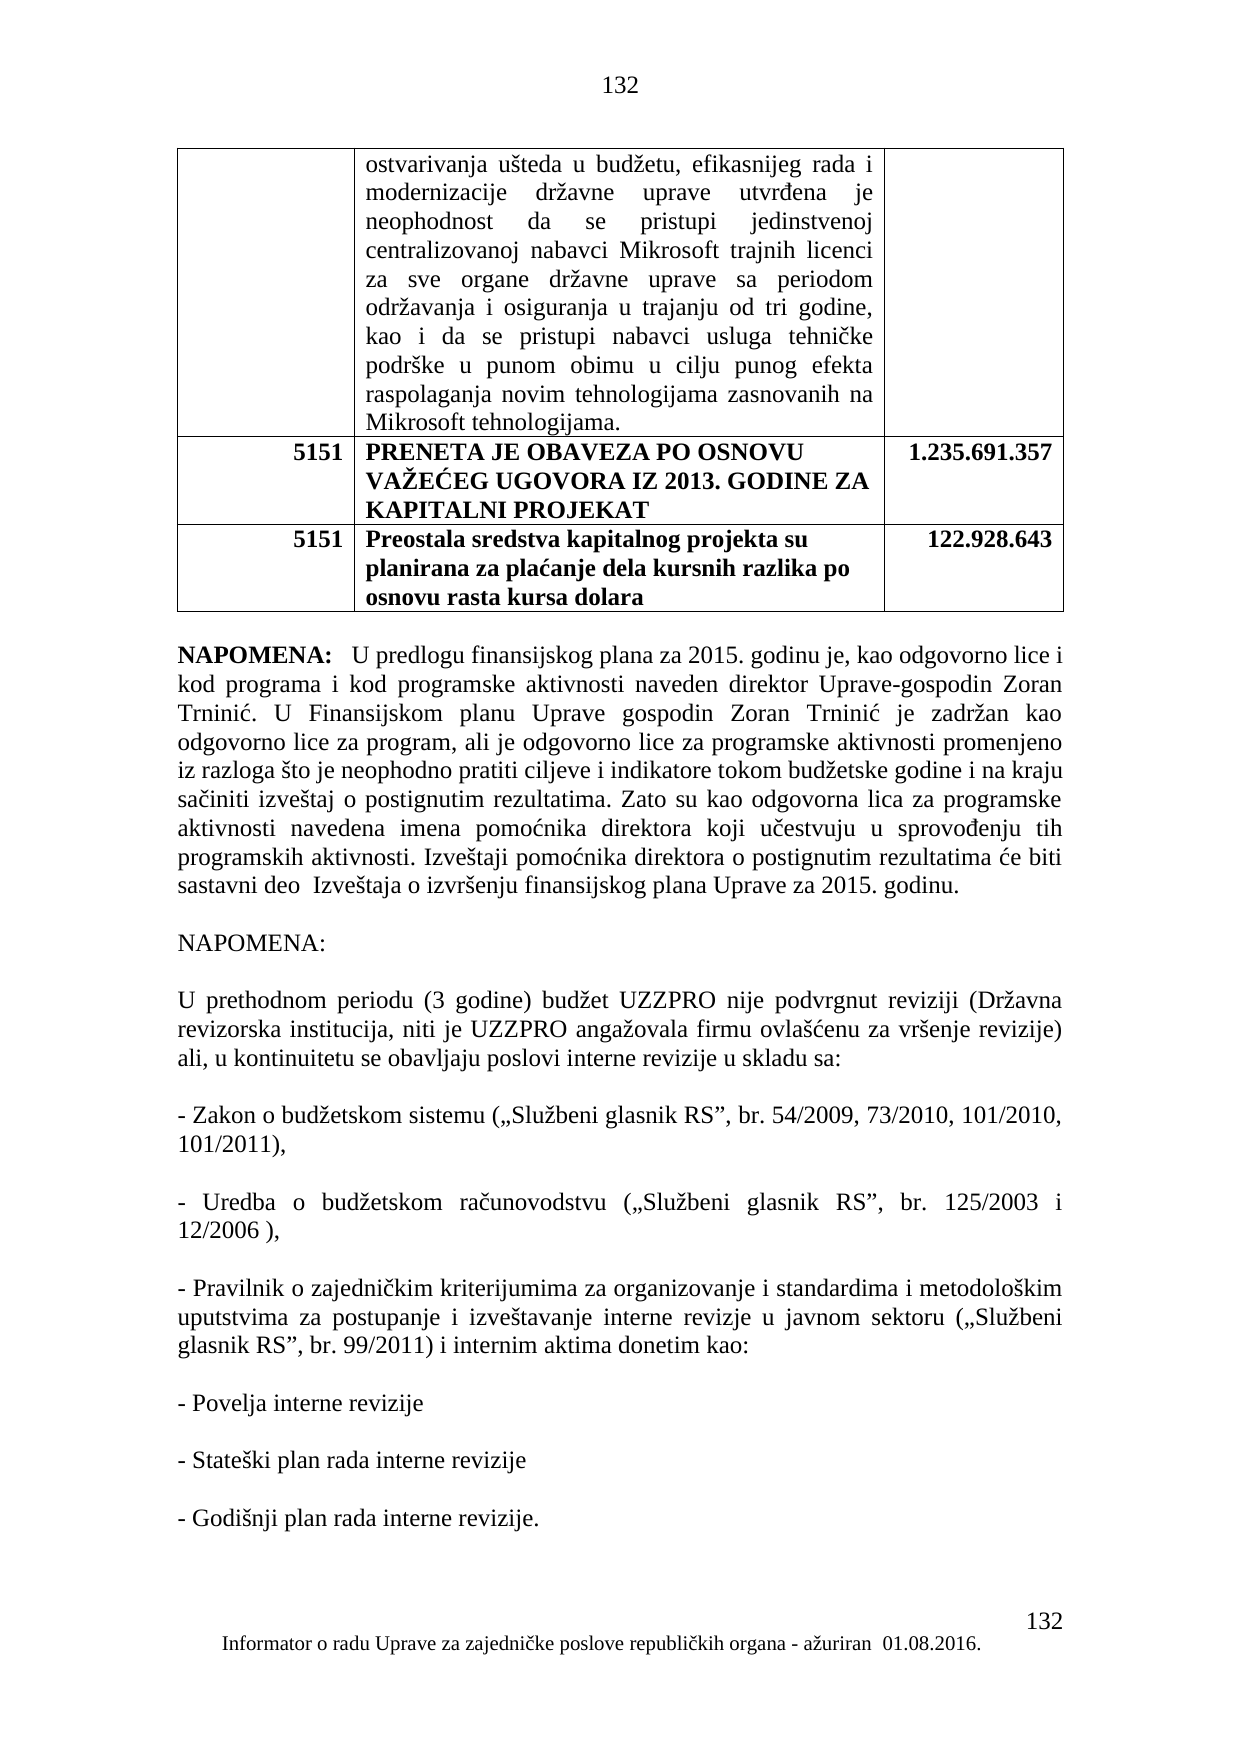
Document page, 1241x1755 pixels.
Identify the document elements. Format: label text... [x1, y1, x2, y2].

table_cell [178, 149, 354, 436]
table_cell PRENETA JE OBAVEZA PO OSNOVU VAŽEĆEG UGOVORA IZ 2013. GODINE ZA KAPITALNI PROJEKAT [355, 437, 884, 523]
table_cell 5151 [178, 437, 354, 523]
text U prethodnom periodu (3 godine) budžet UZZPRO nije podvrgnut reviziji (Državna revizorska institucija, niti je UZZPRO angažovala firmu ovlašćenu za vršenje revizije) ali, u kontinuitetu se obavlјaju poslovi interne revizije u skladu sa: [177, 986, 1063, 1072]
text - Zakon o budžetskom sistemu („Službeni glasnik RS”, br. 54/2009, 73/2010, 101/2010, 101/2011), [177, 1101, 1063, 1158]
text - Povelјa interne revizije [177, 1388, 1063, 1417]
table_cell ostvarivanja ušteda u budžetu, efikasnijeg rada i modernizacije državne uprave utvrđena je neophodnost da se pristupi jedinstvenoj centralizovanoj nabavci Mikrosoft trajnih licenci za sve organe državne uprave sa periodom održavanja i osiguranja u trajanju od tri godine, kao i da se pristupi nabavci usluga tehničke podrške u punom obimu u cilјu punog efekta raspolaganja novim tehnologijama zasnovanih na Mikrosoft tehnologijama. [355, 149, 884, 436]
text - Pravilnik o zajedničkim kriterijumima za organizovanje i standardima i metodološkim uputstvima za postupanje i izveštavanje interne revizje u javnom sektoru („Službeni glasnik RS”, br. 99/2011) i internim aktima donetim kao: [177, 1273, 1063, 1359]
table_cell [885, 149, 1063, 436]
table_cell 122.928.643 [885, 525, 1063, 611]
text - Stateški plan rada interne revizije [177, 1446, 1063, 1474]
text - Godišnji plan rada interne revizije. [177, 1503, 1063, 1532]
table_cell 5151 [178, 525, 354, 611]
table_cell 1.235.691.357 [885, 437, 1063, 523]
table_cell Preostala sredstva kapitalnog projekta su planirana za plaćanje dela kursnih razlika po osnovu rasta kursa dolara [355, 525, 884, 611]
text - Uredba o budžetskom računovodstvu („Službeni glasnik RS”, br. 125/2003 i 12/2006 ), [177, 1187, 1063, 1244]
text NAPOMENA: [177, 928, 1063, 957]
text NAPOMENA: U predlogu finansijskog plana za 2015. godinu je, kao odgovorno lice i kod programa i kod programske aktivnosti naveden direktor Uprave-gospodin Zoran Trninić. U Finansijskom planu Uprave gospodin Zoran Trninić je zadržan kao odgovorno lice za program, ali je odgovorno lice za programske aktivnosti promenjeno iz razloga što je neophodno pratiti cilјeve i indikatore tokom budžetske godine i na kraju sačiniti izveštaj o postignutim rezultatima. Zato su kao odgovorna lica za programske aktivnosti navedena imena pomoćnika direktora koji učestvuju u sprovođenju tih programskih aktivnosti. Izveštaji pomoćnika direktora o postignutim rezultatima će biti sastavni deo Izveštaja o izvršenju finansijskog plana Uprave za 2015. godinu. [177, 641, 1063, 899]
